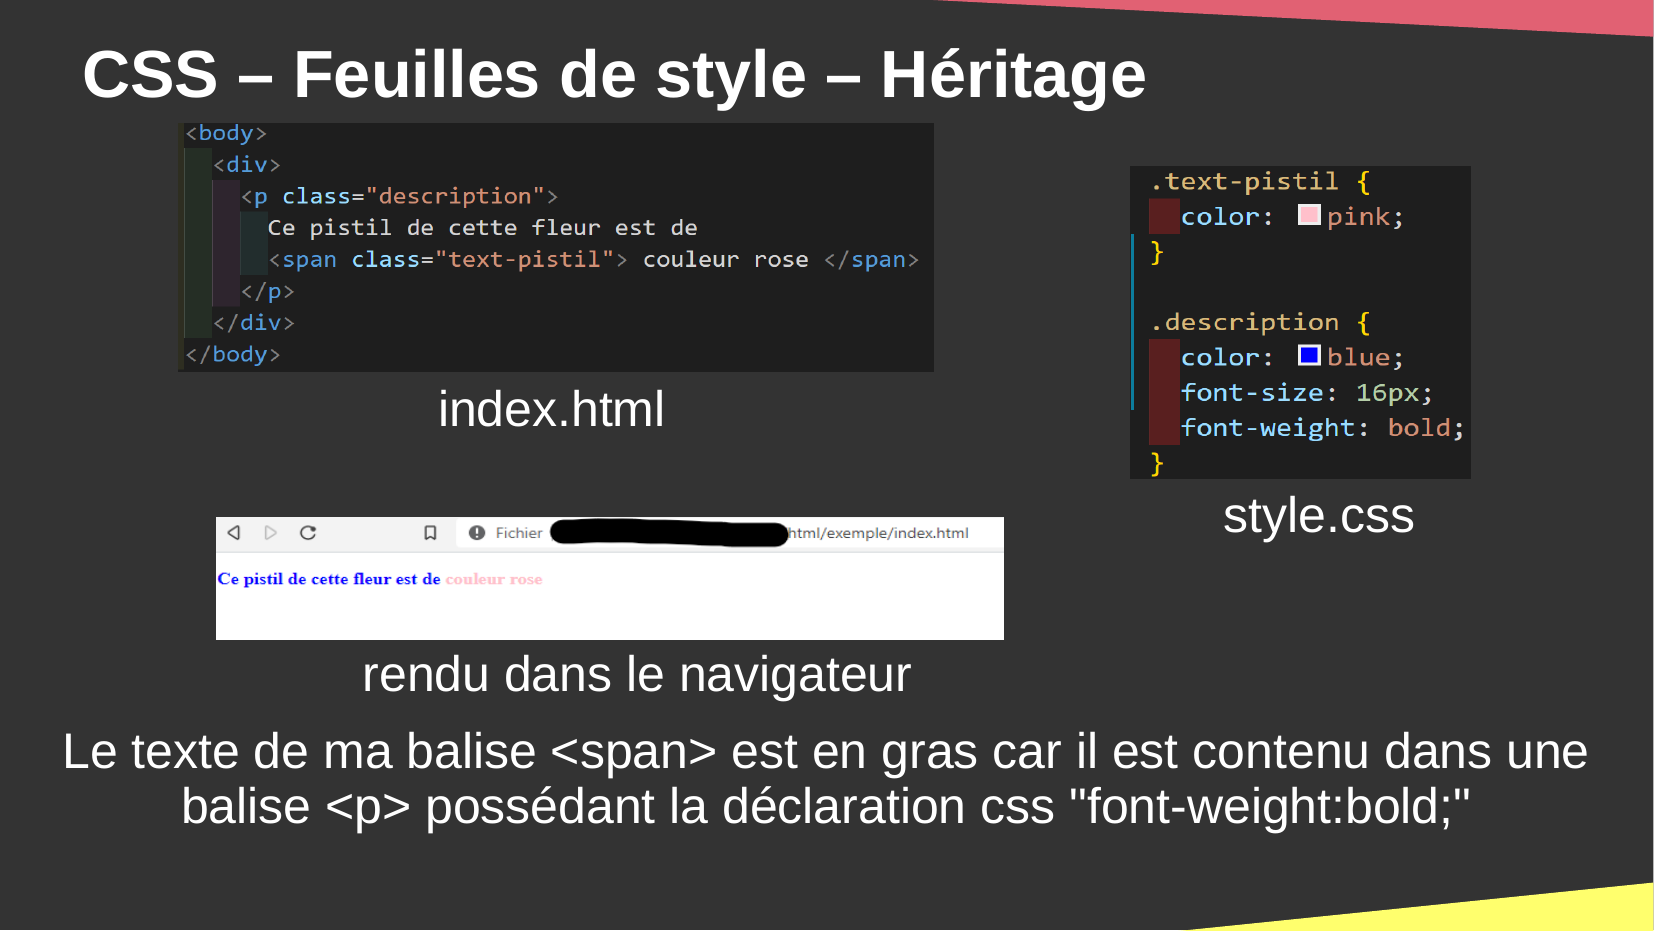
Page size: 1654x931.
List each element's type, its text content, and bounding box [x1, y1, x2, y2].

title style.css [1174, 487, 1465, 550]
text_box [1178, 882, 1654, 931]
picture [1130, 166, 1471, 479]
title rendu dans le navigateur [312, 646, 963, 710]
text_box [933, 0, 1654, 37]
title index.html [407, 380, 697, 444]
title Le texte de ma balise <span> est en gras car il est contenu dans une balise <p> possédant la déclaration css "font-weight:bold;" [61, 723, 1592, 891]
picture [216, 517, 1004, 640]
picture [178, 123, 934, 372]
title CSS – Feuilles de style – Héritage [82, 37, 1571, 122]
